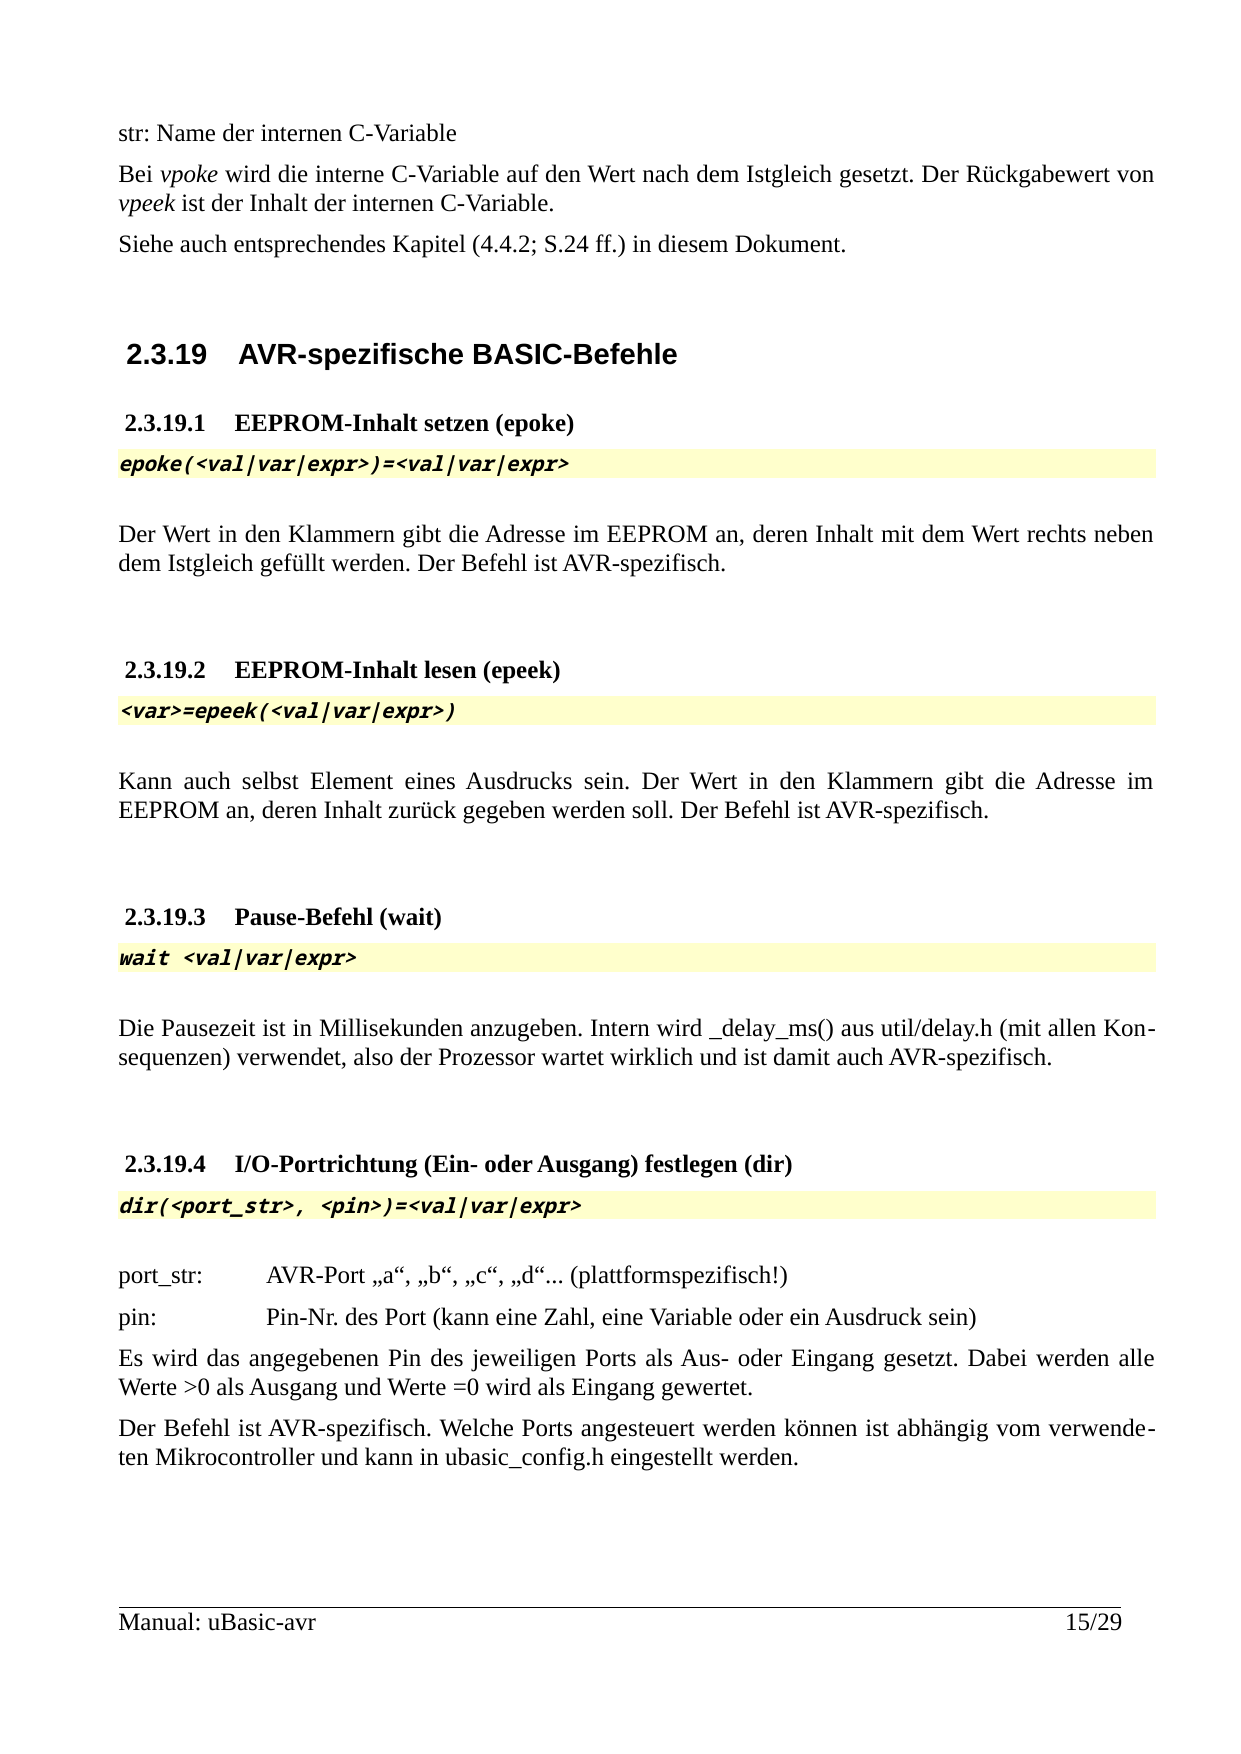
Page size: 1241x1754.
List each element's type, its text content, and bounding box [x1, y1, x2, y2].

text epoke(<val|var|expr>)=<val|var|expr> [118, 449, 1156, 478]
text Bei vpoke wird die interne C-Variable auf den Wert nach dem Istgleich gesetzt. Der Rückgabewert von vpeek ist der Inhalt der internen C-Variable. [118, 159, 1156, 217]
text str: Name der internen C-Variable [118, 118, 1156, 147]
text wait <val|var|expr> [118, 943, 1156, 972]
text <var>=epeek(<val|var|expr>) [118, 696, 1156, 725]
subtitle Pause-Befehl (wait) [118, 902, 1156, 931]
text port_str: AVR-Port „a“, „b“, „c“, „d“... (plattformspezifisch!) [118, 1260, 1156, 1289]
subtitle I/O-Portrichtung (Ein- oder Ausgang) festlegen (dir) [118, 1149, 1156, 1178]
text Der Wert in den Klammern gibt die Adresse im EEPROM an, deren Inhalt mit dem Wert rechts neben dem Istgleich gefüllt werden. Der Befehl ist AVR-spezifisch. [118, 519, 1156, 576]
text dir(<port_str>, <pin>)=<val|var|expr> [118, 1191, 1156, 1219]
subtitle EEPROM-Inhalt lesen (epeek) [118, 655, 1156, 684]
subtitle AVR-spezifische BASIC-Befehle [118, 337, 1156, 370]
text pin: Pin-Nr. des Port (kann eine Zahl, eine Variable oder ein Ausdruck sein) [118, 1302, 1156, 1330]
subtitle EEPROM-Inhalt setzen (epoke) [118, 408, 1156, 437]
text Siehe auch entsprechendes Kapitel (4.4.2; S.23 ff.) in diesem Dokument. [118, 229, 1156, 258]
text Es wird das angegebenen Pin des jeweiligen Ports als Aus- oder Eingang gesetzt. Dabei werden alle Werte >0 als Ausgang und Werte =0 wird als Eingang gewertet. [118, 1343, 1156, 1400]
text Der Befehl ist AVR-spezifisch. Welche Ports angesteuert werden können ist abhängig vom verwende­ten Mikrocontroller und kann in ubasic_config.h eingestellt werden. [118, 1413, 1156, 1470]
text Die Pausezeit ist in Millisekunden anzugeben. Intern wird _delay_ms() aus util/delay.h (mit allen Kon­sequenzen) verwendet, also der Prozessor wartet wirklich und ist damit auch AVR-spezifisch. [118, 1013, 1156, 1071]
text Kann auch selbst Element eines Ausdrucks sein. Der Wert in den Klammern gibt die Adresse im EEPROM an, deren Inhalt zurück gegeben werden soll. Der Befehl ist AVR-spezifisch. [118, 766, 1156, 823]
